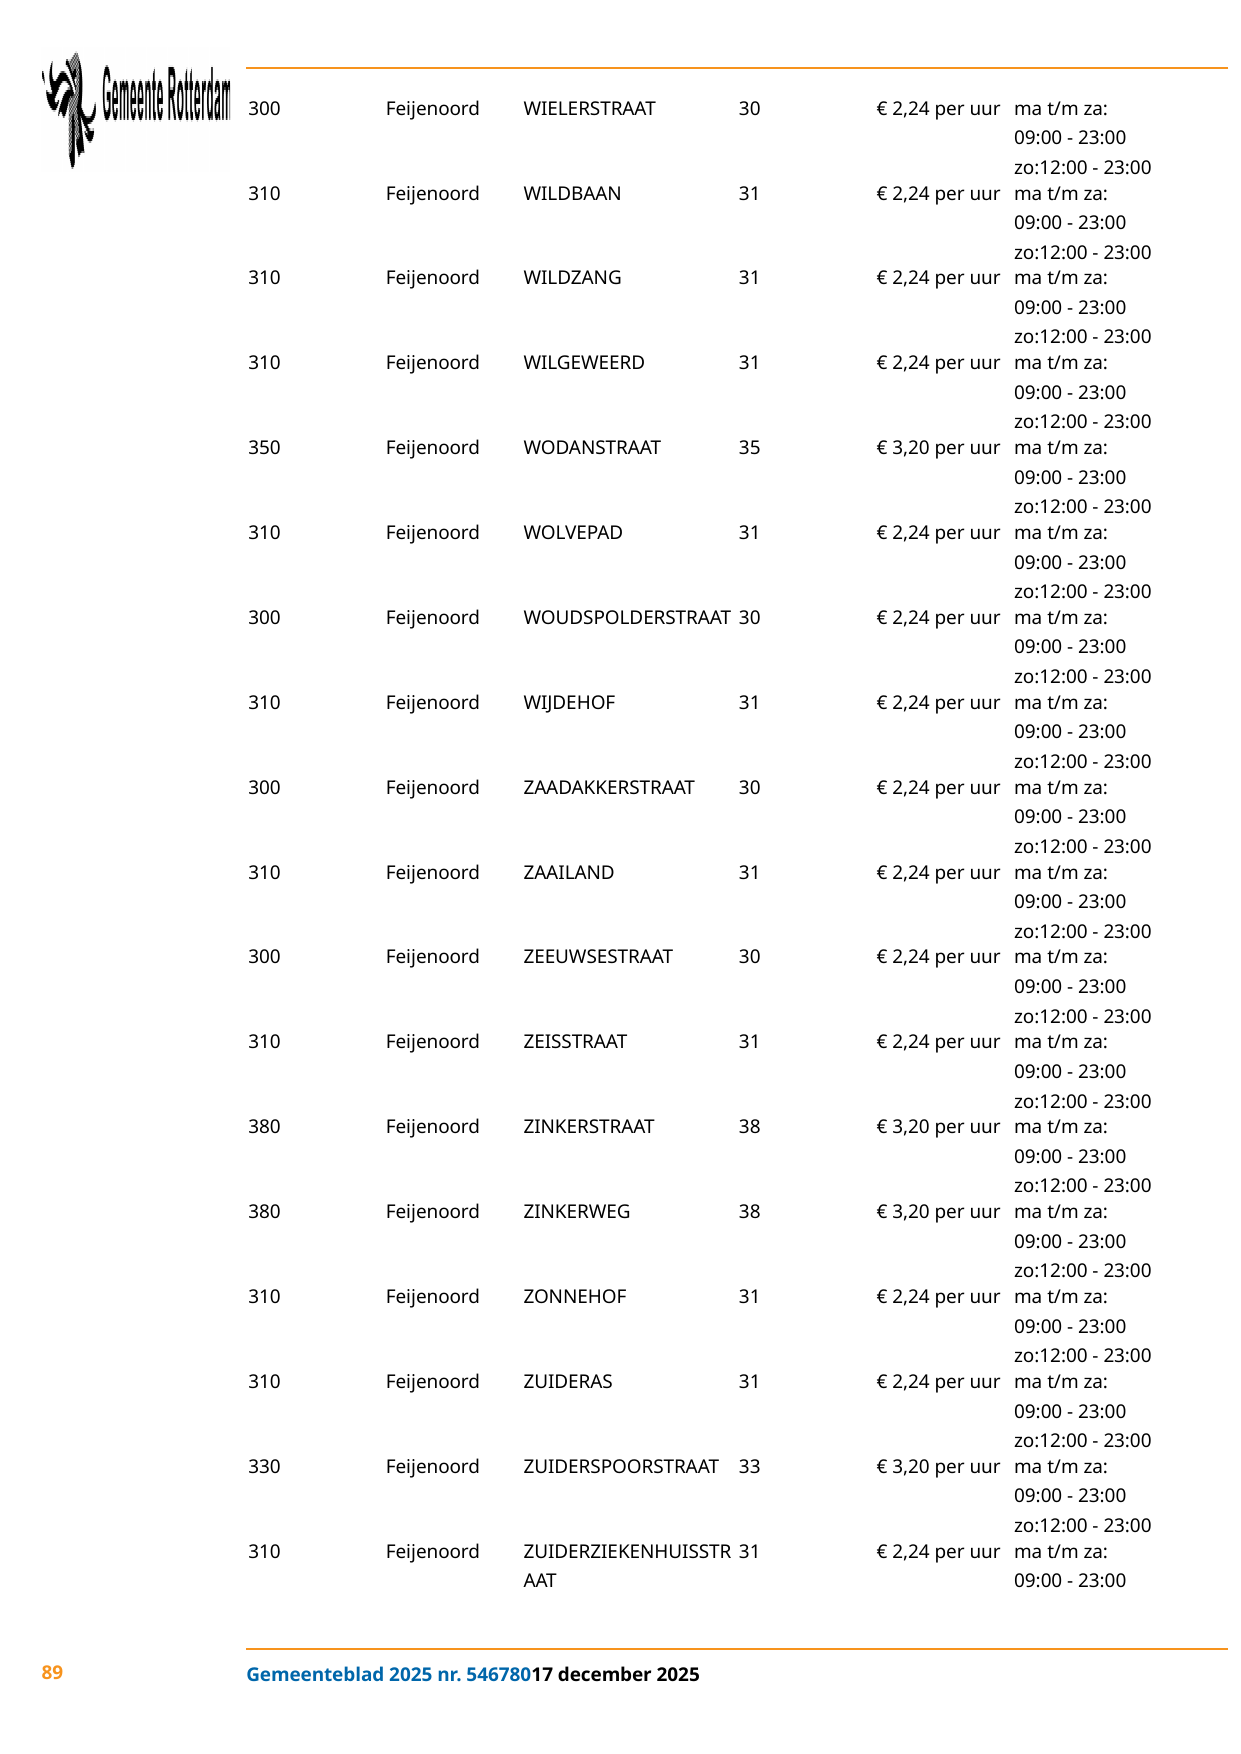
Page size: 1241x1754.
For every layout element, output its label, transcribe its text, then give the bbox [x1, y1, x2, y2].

table_cell ma t/m za: 09:00 - 23:00 zo:12:00 - 23:00 [1014, 265, 1152, 349]
table_cell 31 [739, 1538, 876, 1593]
table_cell € 2,24 per uur [876, 1029, 1014, 1113]
table_cell 310 [248, 689, 386, 774]
table_cell ma t/m za: 09:00 - 23:00 zo:12:00 - 23:00 [1014, 774, 1152, 859]
table_cell ma t/m za: 09:00 - 23:00 zo:12:00 - 23:00 [1014, 1283, 1152, 1368]
table_cell ma t/m za: 09:00 - 23:00 [1014, 1538, 1152, 1593]
table_cell Feijenoord [386, 265, 523, 349]
table_cell WIELERSTRAAT [523, 95, 739, 180]
table_cell Feijenoord [386, 95, 523, 180]
table_cell 38 [739, 1114, 876, 1198]
table_cell € 3,20 per uur [876, 1199, 1014, 1283]
table_cell WILDBAAN [523, 180, 739, 264]
table_cell 310 [248, 350, 386, 434]
table_cell Feijenoord [386, 350, 523, 434]
table_cell ma t/m za: 09:00 - 23:00 zo:12:00 - 23:00 [1014, 1029, 1152, 1113]
table_cell 300 [248, 604, 386, 689]
table_cell 30 [739, 774, 876, 859]
table_cell ZONNEHOF [523, 1283, 739, 1368]
table_cell WODANSTRAAT [523, 434, 739, 519]
table_cell Feijenoord [386, 1029, 523, 1113]
table_cell ma t/m za: 09:00 - 23:00 zo:12:00 - 23:00 [1014, 1199, 1152, 1283]
table_cell Feijenoord [386, 859, 523, 944]
table_cell Feijenoord [386, 1199, 523, 1283]
table_cell 310 [248, 180, 386, 264]
table_cell 30 [739, 95, 876, 180]
table_cell Feijenoord [386, 434, 523, 519]
table_cell ZUIDERAS [523, 1368, 739, 1453]
table_cell ma t/m za: 09:00 - 23:00 zo:12:00 - 23:00 [1014, 689, 1152, 774]
table_cell 38 [739, 1199, 876, 1283]
table_cell 30 [739, 944, 876, 1029]
table_cell ma t/m za: 09:00 - 23:00 zo:12:00 - 23:00 [1014, 180, 1152, 264]
table_cell € 2,24 per uur [876, 180, 1014, 264]
table_cell 31 [739, 689, 876, 774]
table_cell 31 [739, 1029, 876, 1113]
table_cell € 2,24 per uur [876, 95, 1014, 180]
table_cell 33 [739, 1453, 876, 1538]
table_cell 35 [739, 434, 876, 519]
table_cell Feijenoord [386, 180, 523, 264]
table_cell 30 [739, 604, 876, 689]
table_cell Feijenoord [386, 519, 523, 604]
table_cell ZAADAKKERSTRAAT [523, 774, 739, 859]
table_cell 31 [739, 265, 876, 349]
table_cell 310 [248, 1283, 386, 1368]
table_cell Feijenoord [386, 1453, 523, 1538]
table_cell WILDZANG [523, 265, 739, 349]
table_cell 300 [248, 944, 386, 1029]
table_cell 350 [248, 434, 386, 519]
table_cell Feijenoord [386, 1538, 523, 1593]
table_cell WILGEWEERD [523, 350, 739, 434]
table_cell Feijenoord [386, 689, 523, 774]
table_cell Feijenoord [386, 604, 523, 689]
table_cell WOLVEPAD [523, 519, 739, 604]
table_cell € 3,20 per uur [876, 434, 1014, 519]
table_cell € 2,24 per uur [876, 774, 1014, 859]
table_cell 300 [248, 774, 386, 859]
table_cell 31 [739, 1283, 876, 1368]
table_cell € 2,24 per uur [876, 350, 1014, 434]
table_cell ZEISSTRAAT [523, 1029, 739, 1113]
table_cell 380 [248, 1114, 386, 1198]
table_cell € 2,24 per uur [876, 1538, 1014, 1593]
table_cell 310 [248, 1029, 386, 1113]
table_cell € 2,24 per uur [876, 859, 1014, 944]
table_cell ZINKERSTRAAT [523, 1114, 739, 1198]
table_cell Feijenoord [386, 1114, 523, 1198]
table_cell ma t/m za: 09:00 - 23:00 zo:12:00 - 23:00 [1014, 1368, 1152, 1453]
table_cell ZINKERWEG [523, 1199, 739, 1283]
table_cell WIJDEHOF [523, 689, 739, 774]
table_cell ZUIDERSPOORSTRAAT [523, 1453, 739, 1538]
table_cell Feijenoord [386, 1368, 523, 1453]
table_cell 300 [248, 95, 386, 180]
table_cell € 2,24 per uur [876, 689, 1014, 774]
table_cell Feijenoord [386, 1283, 523, 1368]
table_cell Feijenoord [386, 774, 523, 859]
table_cell 310 [248, 1538, 386, 1593]
table_cell ma t/m za: 09:00 - 23:00 zo:12:00 - 23:00 [1014, 350, 1152, 434]
table_cell € 2,24 per uur [876, 1368, 1014, 1453]
table_cell ma t/m za: 09:00 - 23:00 zo:12:00 - 23:00 [1014, 1453, 1152, 1538]
table_cell ZUIDERZIEKENHUISSTRAAT [523, 1538, 739, 1593]
table_cell 31 [739, 350, 876, 434]
table_cell 31 [739, 519, 876, 604]
table_cell ma t/m za: 09:00 - 23:00 zo:12:00 - 23:00 [1014, 859, 1152, 944]
table_cell 31 [739, 859, 876, 944]
table_cell ma t/m za: 09:00 - 23:00 zo:12:00 - 23:00 [1014, 519, 1152, 604]
picture [41, 47, 231, 172]
table_cell 380 [248, 1199, 386, 1283]
table_cell 310 [248, 859, 386, 944]
table_cell 31 [739, 1368, 876, 1453]
table_cell € 2,24 per uur [876, 1283, 1014, 1368]
table_cell € 2,24 per uur [876, 604, 1014, 689]
table_cell 31 [739, 180, 876, 264]
table_cell 310 [248, 265, 386, 349]
table_cell ma t/m za: 09:00 - 23:00 zo:12:00 - 23:00 [1014, 944, 1152, 1029]
table_cell Feijenoord [386, 944, 523, 1029]
table_cell € 3,20 per uur [876, 1114, 1014, 1198]
table_cell ZAAILAND [523, 859, 739, 944]
table_cell 310 [248, 519, 386, 604]
table_cell WOUDSPOLDERSTRAAT [523, 604, 739, 689]
table_cell € 3,20 per uur [876, 1453, 1014, 1538]
table_cell ma t/m za: 09:00 - 23:00 zo:12:00 - 23:00 [1014, 434, 1152, 519]
table_cell 310 [248, 1368, 386, 1453]
table_cell € 2,24 per uur [876, 519, 1014, 604]
table_cell € 2,24 per uur [876, 944, 1014, 1029]
table_cell ZEEUWSESTRAAT [523, 944, 739, 1029]
table_cell ma t/m za: 09:00 - 23:00 zo:12:00 - 23:00 [1014, 604, 1152, 689]
table_cell ma t/m za: 09:00 - 23:00 zo:12:00 - 23:00 [1014, 95, 1152, 180]
table_cell € 2,24 per uur [876, 265, 1014, 349]
table_cell 330 [248, 1453, 386, 1538]
table_cell ma t/m za: 09:00 - 23:00 zo:12:00 - 23:00 [1014, 1114, 1152, 1198]
